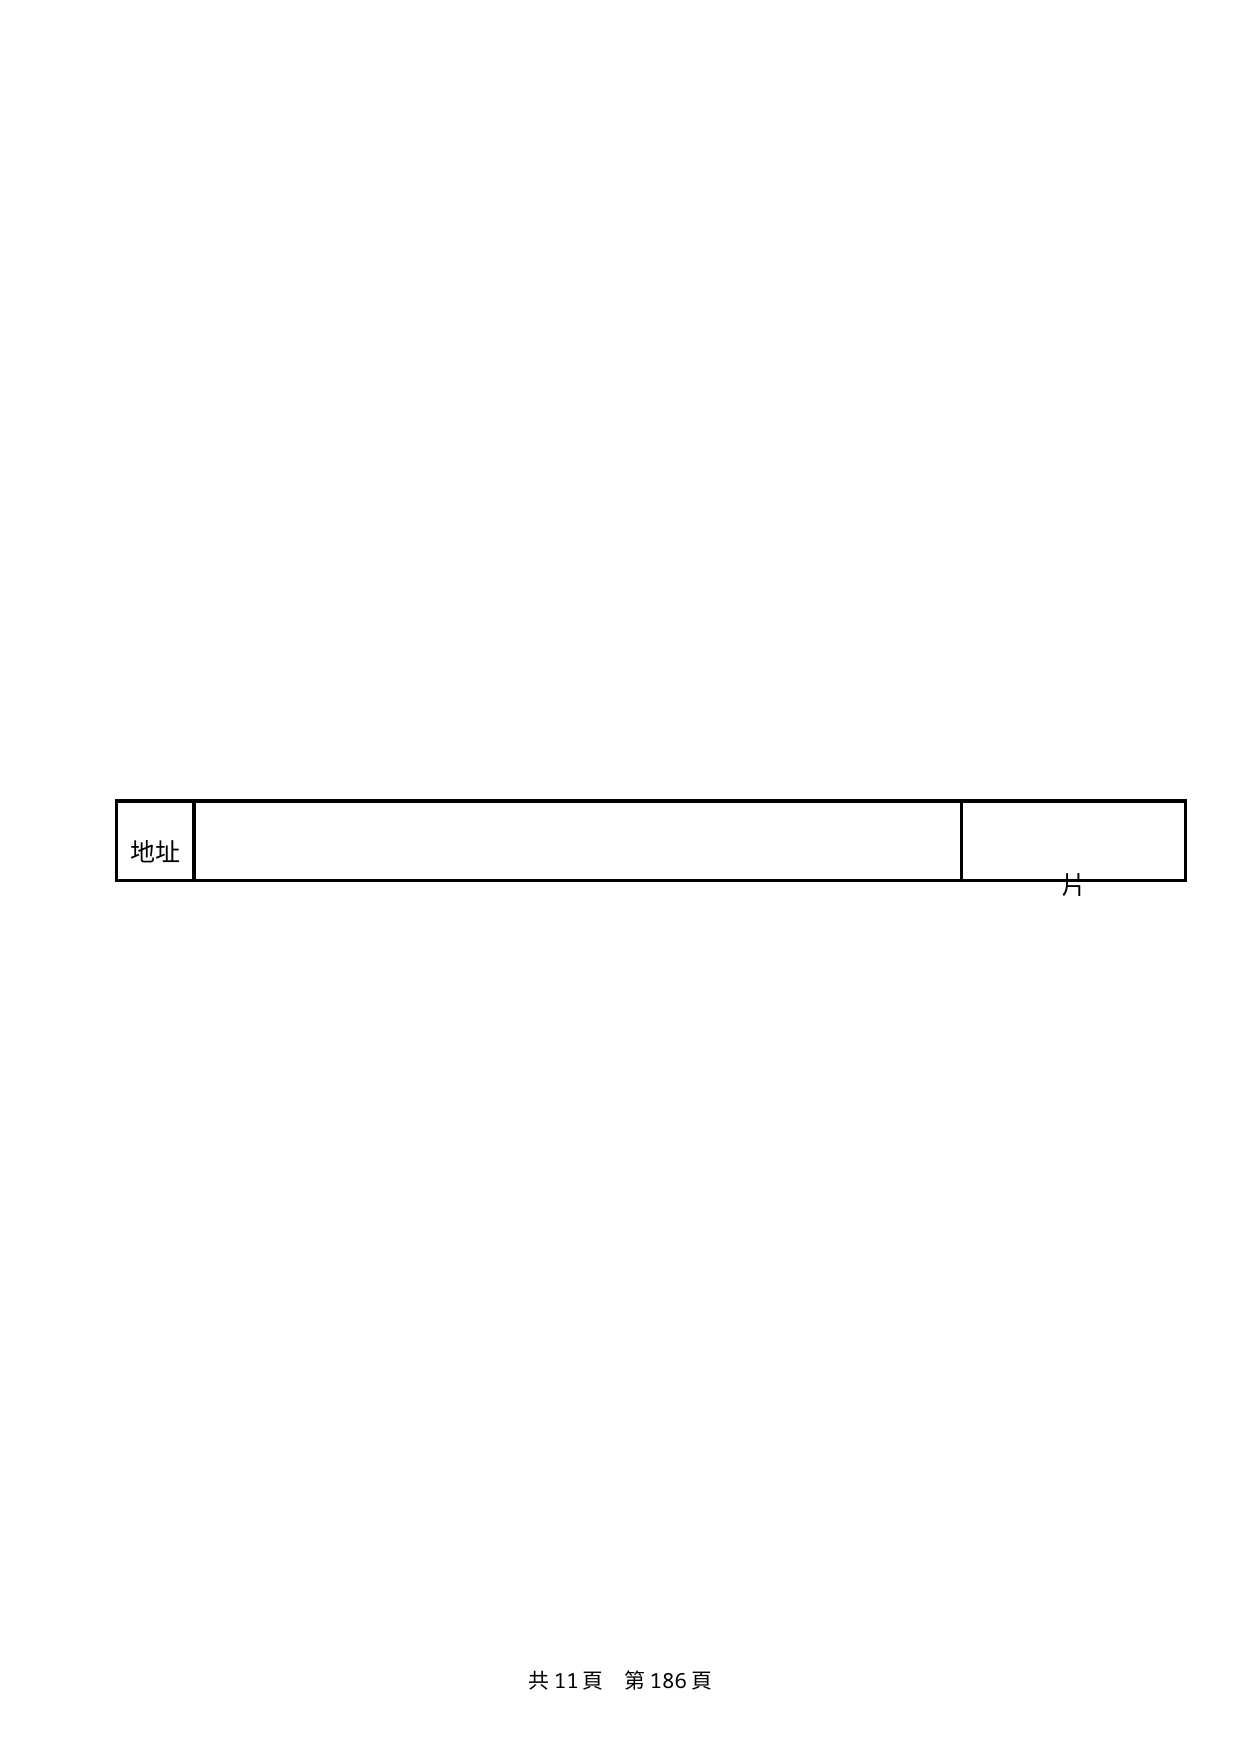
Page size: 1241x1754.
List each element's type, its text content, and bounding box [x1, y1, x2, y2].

table_header 照 片 [963, 803, 1184, 879]
table_cell [196, 803, 960, 879]
table_cell 地址 [118, 803, 192, 879]
